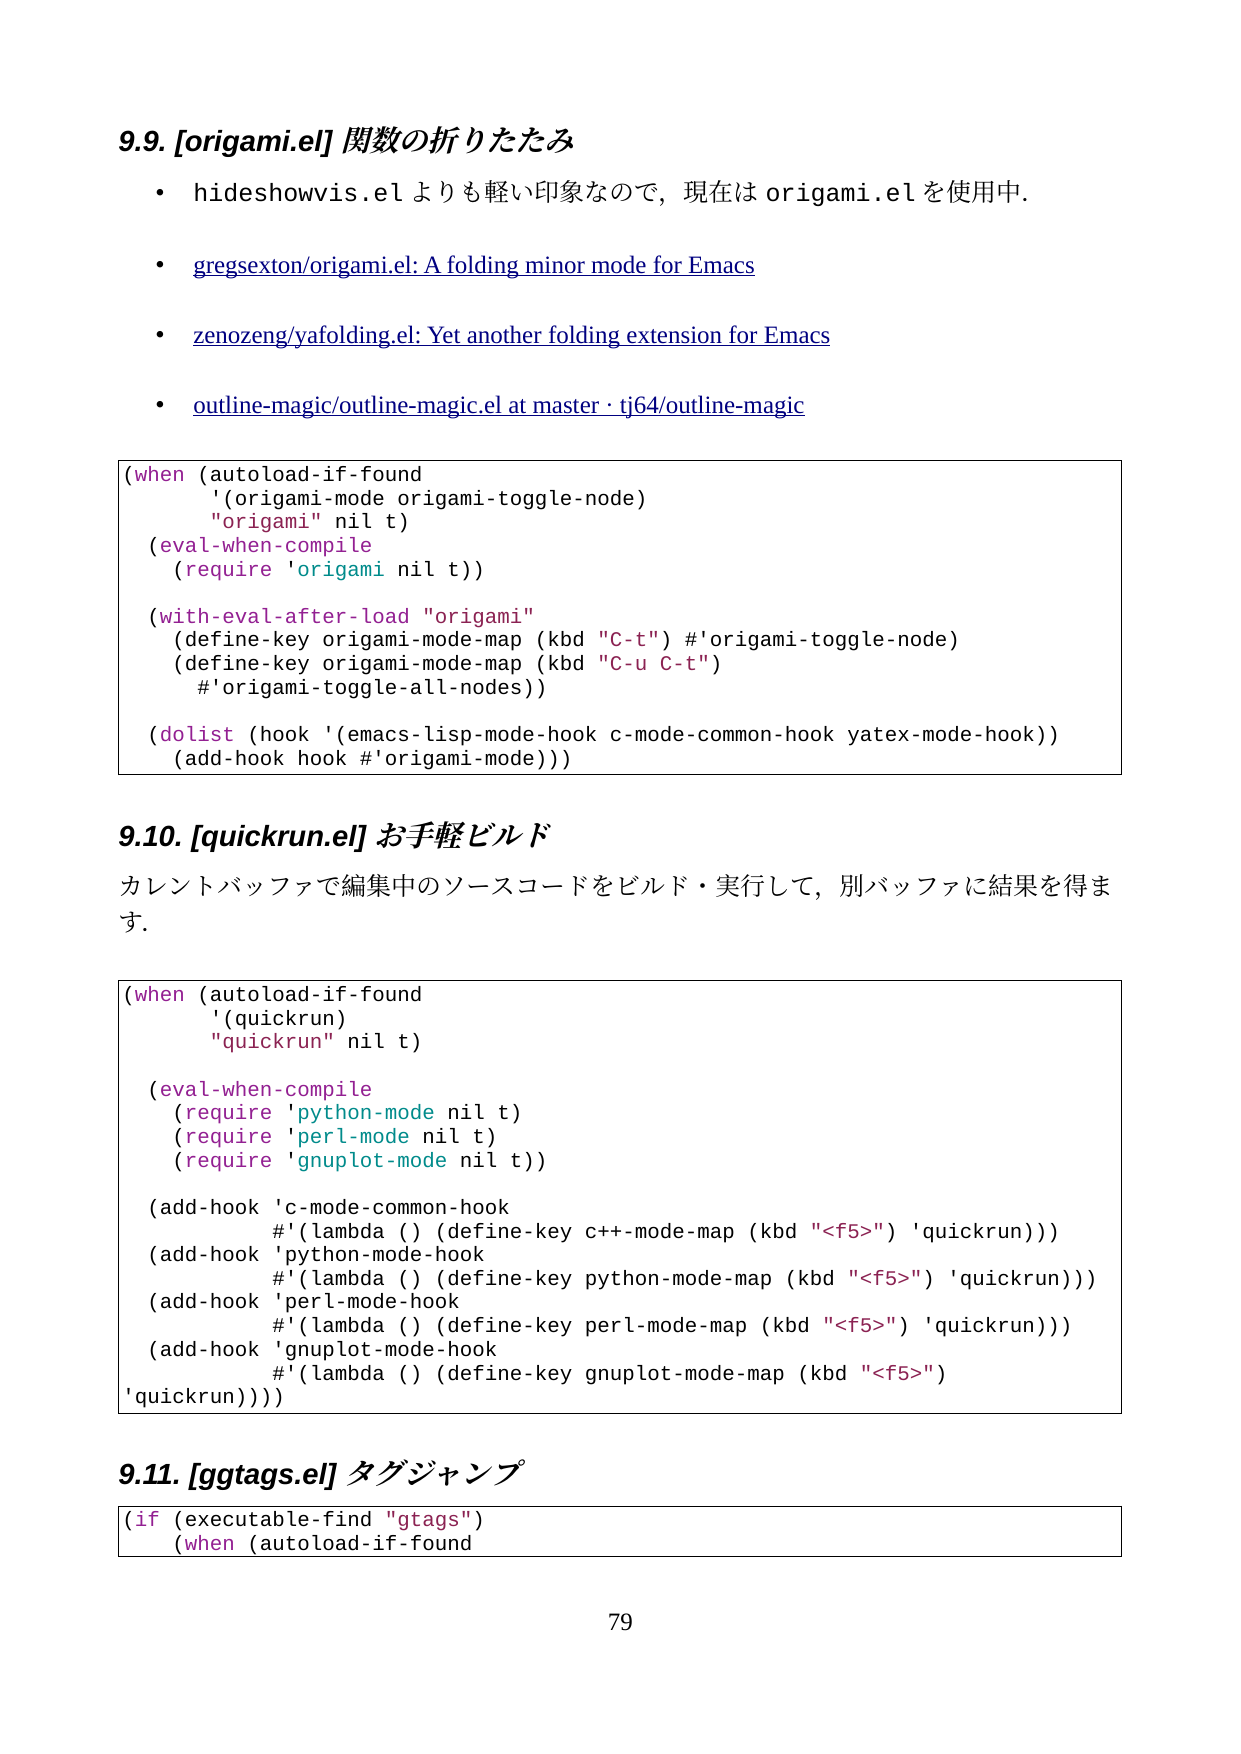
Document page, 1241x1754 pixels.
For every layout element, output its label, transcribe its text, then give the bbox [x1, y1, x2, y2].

text #'(lambda () (define-key python-mode-map (kbd "<f5>") 'quickrun))) [119, 1264, 1121, 1288]
text #'(lambda () (define-key perl-mode-map (kbd "<f5>") 'quickrun))) [119, 1311, 1121, 1335]
text (eval-when-compile [119, 531, 1121, 554]
text (add-hook 'perl-mode-hook [119, 1288, 1121, 1311]
text "quickrun" nil t) [119, 1027, 1121, 1051]
text (dolist (hook '(emacs-lisp-mode-hook c-mode-common-hook yatex-mode-hook)) [119, 720, 1121, 744]
text (define-key origami-mode-map (kbd "C-t") #'origami-toggle-node) [119, 626, 1121, 649]
subtitle [ggtags.el] タグジャンプ [118, 1451, 1122, 1493]
text (when (autoload-if-found [119, 981, 1121, 1004]
text (with-eval-after-load "origami" [119, 602, 1121, 626]
text (define-key origami-mode-map (kbd "C-u C-t") [119, 649, 1121, 673]
text #'(lambda () (define-key c++-mode-map (kbd "<f5>") 'quickrun))) [119, 1217, 1121, 1240]
text '(origami-mode origami-toggle-node) [119, 484, 1121, 507]
text (if (executable-find "gtags") [119, 1507, 1121, 1529]
text (eval-when-compile [119, 1075, 1121, 1098]
list zenozeng/yafolding.el: Yet another folding extension for Emacs [156, 320, 1122, 377]
text (require 'origami nil t)) [119, 554, 1121, 578]
list hideshowvis.el よりも軽い印象なので，現在は origami.el を使用中． [156, 172, 1122, 237]
text "origami" nil t) [119, 507, 1121, 531]
text #'(lambda () (define-key gnuplot-mode-map (kbd "<f5>") 'quickrun)))) [119, 1358, 1121, 1413]
text (add-hook 'python-mode-hook [119, 1240, 1121, 1264]
text (require 'perl-mode nil t) [119, 1122, 1121, 1146]
text (require 'python-mode nil t) [119, 1098, 1121, 1122]
subtitle [quickrun.el] お手軽ビルド [118, 813, 1122, 854]
list gregsexton/origami.el: A folding minor mode for Emacs [156, 250, 1122, 307]
text (add-hook 'c-mode-common-hook [119, 1193, 1121, 1217]
text (when (autoload-if-found [119, 461, 1121, 484]
text (add-hook 'gnuplot-mode-hook [119, 1335, 1121, 1358]
text #'origami-toggle-all-nodes)) [119, 673, 1121, 696]
text '(quickrun) [119, 1004, 1121, 1027]
text (require 'gnuplot-mode nil t)) [119, 1146, 1121, 1169]
list outline-magic/outline-magic.el at master · tj64/outline-magic [156, 390, 1122, 447]
text (add-hook hook #'origami-mode))) [119, 744, 1121, 774]
subtitle [origami.el] 関数の折りたたみ [118, 118, 1122, 160]
text (when (autoload-if-found [119, 1529, 1121, 1556]
text カレントバッファで編集中のソースコードをビルド・実行して，別バッファに結果を得ます． [118, 867, 1122, 968]
